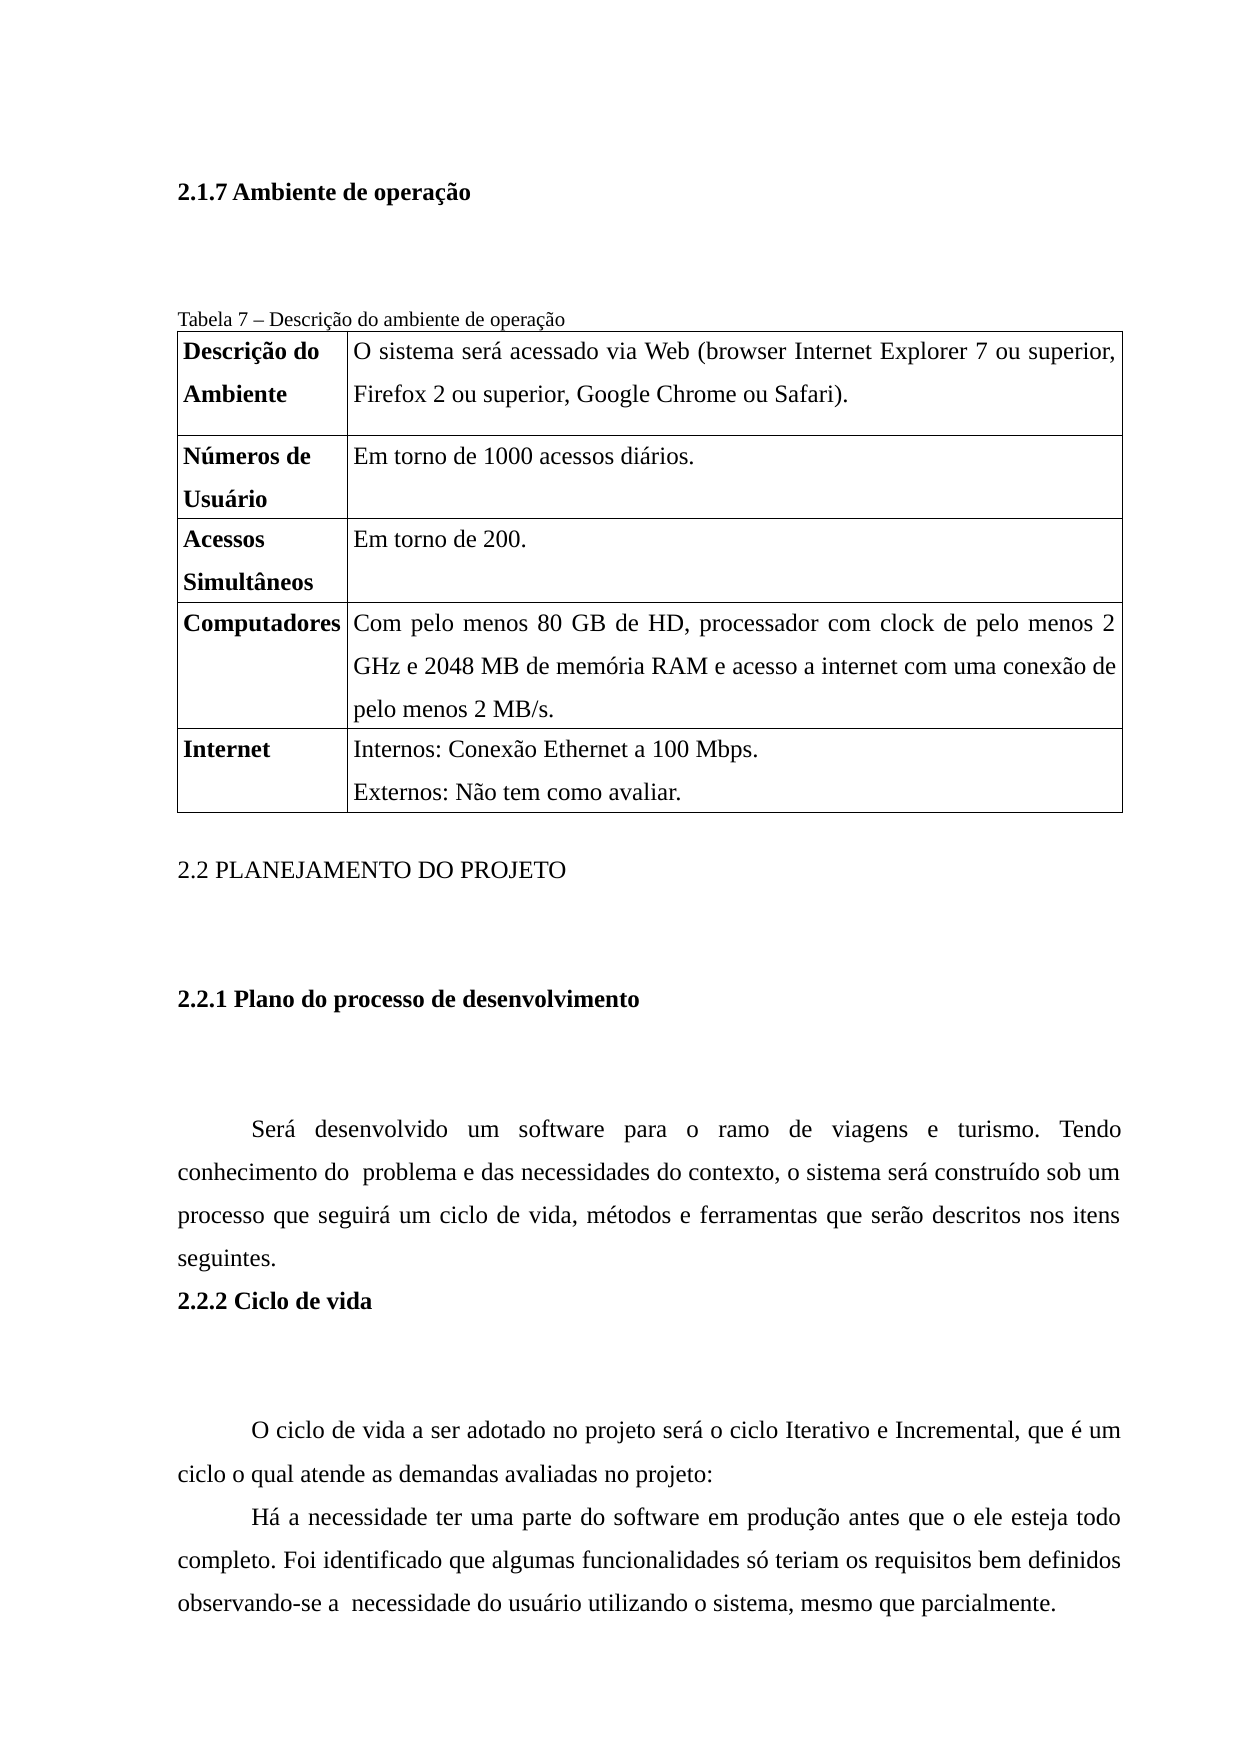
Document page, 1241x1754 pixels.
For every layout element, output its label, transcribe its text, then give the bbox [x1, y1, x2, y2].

table_header Descrição do Ambiente [178, 332, 347, 435]
table_cell Internet [178, 729, 347, 812]
text Há a necessidade ter uma parte do software em produção antes que o ele esteja todo completo. Foi identificado que algumas funcionalidades só teriam os requisitos bem definidos observando-se a necessidade do usuário utilizando o sistema, mesmo que parcialmente. [177, 1502, 1122, 1617]
table_cell Computadores [178, 603, 347, 728]
subtitle Ambiente de operação [177, 177, 1122, 206]
table_cell Acessos Simultâneos [178, 519, 347, 602]
subtitle Plano do processo de desenvolvimento [177, 984, 1122, 1013]
text Tabela 7 – Descrição do ambiente de operação [177, 307, 1122, 331]
table_cell Em torno de 200. [348, 519, 1122, 602]
text Será desenvolvido um software para o ramo de viagens e turismo. Tendo conhecimento do problema e das necessidades do contexto, o sistema será construído sob um processo que seguirá um ciclo de vida, métodos e ferramentas que serão descritos nos itens seguintes. [177, 1114, 1122, 1272]
table_cell Internos: Conexão Ethernet a 100 Mbps. Externos: Não tem como avaliar. [348, 729, 1122, 812]
subtitle Ciclo de vida [177, 1286, 1122, 1315]
table_cell Números de Usuário [178, 436, 347, 518]
table_header O sistema será acessado via Web (browser Internet Explorer 7 ou superior, Firefox 2 ou superior, Google Chrome ou Safari). [348, 332, 1122, 435]
table_cell Em torno de 1000 acessos diários. [348, 436, 1122, 518]
table_cell Com pelo menos 80 GB de HD, processador com clock de pelo menos 2 GHz e 2048 MB de memória RAM e acesso a internet com uma conexão de pelo menos 2 MB/s. [348, 603, 1122, 728]
text O ciclo de vida a ser adotado no projeto será o ciclo Iterativo e Incremental, que é um ciclo o qual atende as demandas avaliadas no projeto: [177, 1416, 1122, 1487]
subtitle PLANEJAMENTO DO PROJETO [177, 855, 1122, 884]
